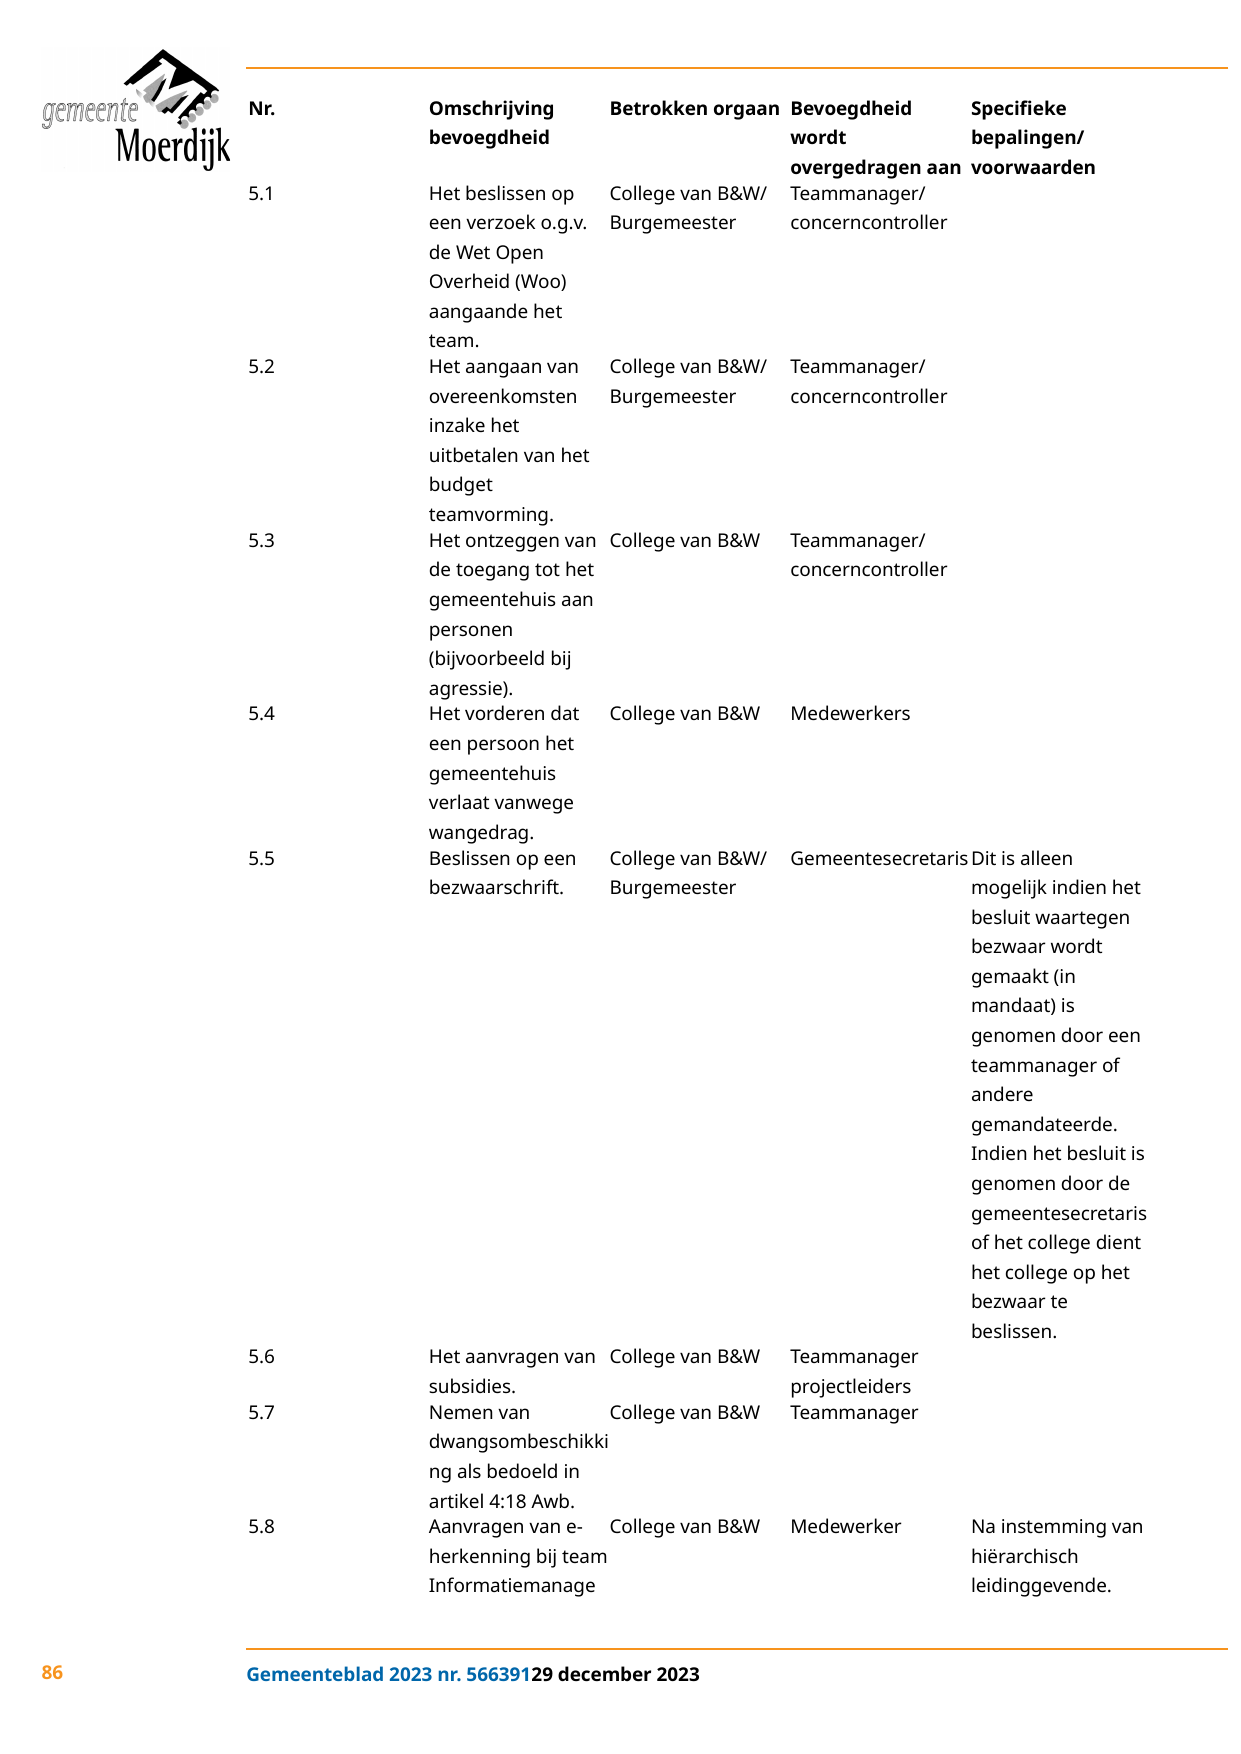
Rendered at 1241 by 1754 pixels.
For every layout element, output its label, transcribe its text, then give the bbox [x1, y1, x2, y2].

table_cell College van B&W [609, 1399, 790, 1513]
table_cell Het ontzeggen van de toegang tot het gemeentehuis aan personen (bijvoorbeeld bij agressie). [429, 527, 609, 701]
table_cell 5.6 [248, 1344, 429, 1399]
table_cell Teammanager [790, 1399, 971, 1513]
table_cell Dit is alleen mogelijk indien het besluit waartegen bezwaar wordt gemaakt (in mandaat) is genomen door een teammanager of andere gemandateerde. Indien het besluit is genomen door de gemeentesecretaris of het college dient het college op het bezwaar te beslissen. [971, 845, 1152, 1344]
table_cell Medewerker [790, 1514, 971, 1598]
table_cell Beslissen op een bezwaarschrift. [429, 845, 609, 1344]
table_cell Het vorderen dat een persoon het gemeentehuis verlaat vanwege wangedrag. [429, 701, 609, 845]
table_header Nr. [248, 95, 429, 180]
table_cell Teammanager/concerncontroller [790, 527, 971, 701]
table_cell [971, 701, 1152, 845]
table_cell 5.8 [248, 1514, 429, 1598]
table_cell 5.4 [248, 701, 429, 845]
table_cell Teammanager/concerncontroller [790, 180, 971, 353]
table_cell College van B&W/ Burgemeester [609, 353, 790, 527]
table_header Specifieke bepalingen/ voorwaarden [971, 95, 1152, 180]
table_cell 5.3 [248, 527, 429, 701]
table_cell Gemeentesecretaris [790, 845, 971, 1344]
table_cell [971, 1399, 1152, 1513]
table_cell Het aangaan van overeenkomsten inzake het uitbetalen van het budget teamvorming. [429, 353, 609, 527]
table_cell 5.1 [248, 180, 429, 353]
table_cell College van B&W [609, 1344, 790, 1399]
table_cell Na instemming van hiërarchisch leidinggevende. [971, 1514, 1152, 1598]
table_cell College van B&W [609, 1514, 790, 1598]
table_header Omschrijving bevoegdheid [429, 95, 609, 180]
table_cell College van B&W/ Burgemeester [609, 180, 790, 353]
table_cell [971, 180, 1152, 353]
table_cell Teammanager/concerncontroller [790, 353, 971, 527]
table_cell Aanvragen van e-herkenning bij team Informatiemanage [429, 1514, 609, 1598]
picture [41, 47, 231, 172]
table_cell College van B&W/ Burgemeester [609, 845, 790, 1344]
table_cell Nemen van dwangsombeschikking als bedoeld in artikel 4:18 Awb. [429, 1399, 609, 1513]
table_cell [971, 353, 1152, 527]
table_cell [971, 527, 1152, 701]
table_header Betrokken orgaan [609, 95, 790, 180]
table_header Bevoegdheid wordt overgedragen aan [790, 95, 971, 180]
table_cell [971, 1344, 1152, 1399]
table_cell Medewerkers [790, 701, 971, 845]
table_cell Het beslissen op een verzoek o.g.v. de Wet Open Overheid (Woo) aangaande het team. [429, 180, 609, 353]
table_cell 5.2 [248, 353, 429, 527]
table_cell 5.5 [248, 845, 429, 1344]
table_cell College van B&W [609, 527, 790, 701]
table_cell Het aanvragen van subsidies. [429, 1344, 609, 1399]
table_cell College van B&W [609, 701, 790, 845]
table_cell 5.7 [248, 1399, 429, 1513]
table_cell Teammanager projectleiders [790, 1344, 971, 1399]
